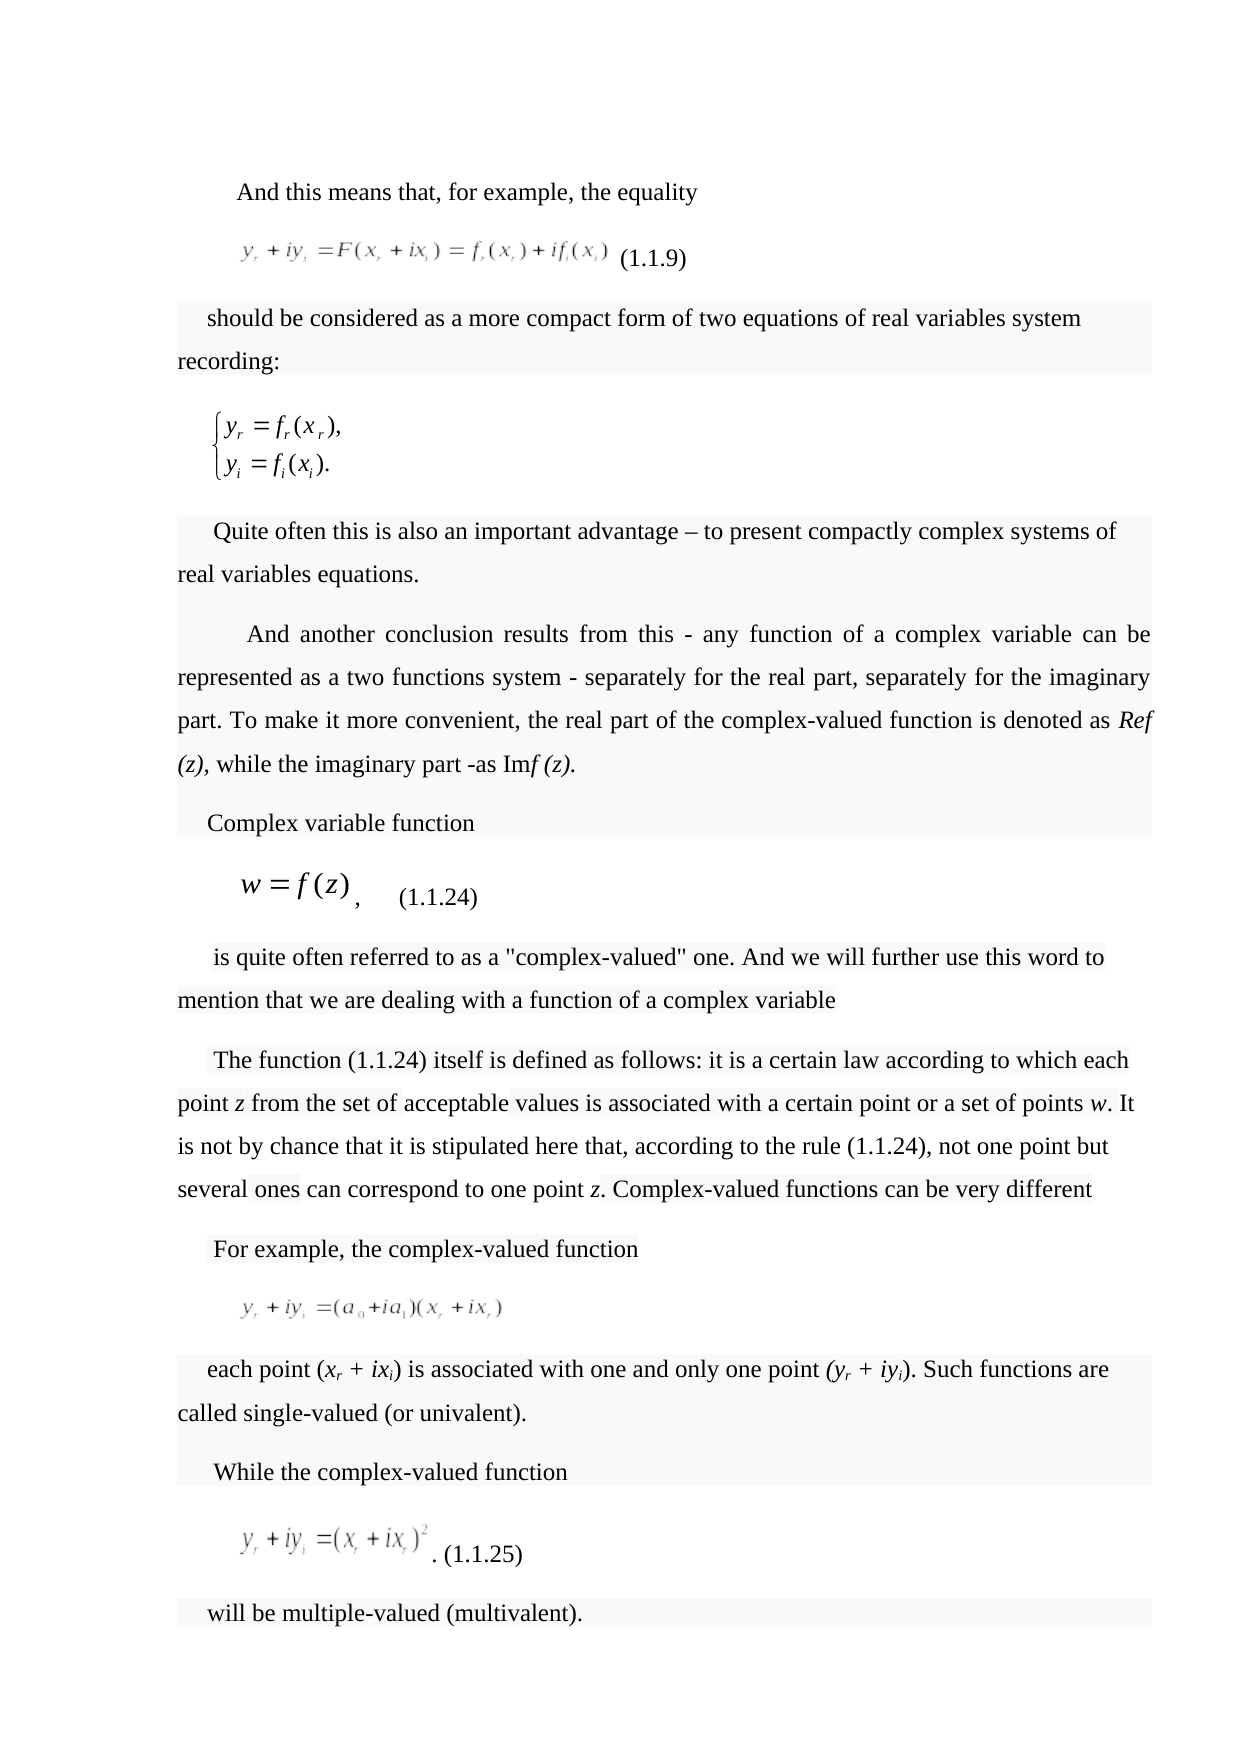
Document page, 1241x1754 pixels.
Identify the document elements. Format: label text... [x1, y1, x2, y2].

text should be considered as a more compact form of two equations of real variables system recording: [177, 303, 1152, 375]
text Complex variable function [177, 808, 1152, 837]
text . (1.1.25) [177, 1517, 1152, 1567]
text will be multiple-valued (multivalent). [177, 1598, 1152, 1627]
text And this means that, for example, the equality [177, 177, 1152, 206]
text The function (1.1.24) itself is defined as follows: it is a certain law according to which each point z from the set of acceptable values ​​is associated with a certain point or a set of points w. It is not by chance that it is stipulated here that, according to the rule (1.1.24), not one point but several ones can correspond to one point z. Complex-valued functions can be very different [177, 1045, 1152, 1203]
text is quite often referred to as a "complex-valued" one. And we will further use this word to mention that we are dealing with a function of a complex variable [177, 942, 1152, 1014]
text Quite often this is also an important advantage – to present compactly complex systems of real variables equations. [177, 516, 1152, 588]
text each point (xr + ixi) is associated with one and only one point (yr + iyi). Such functions are called single-valued (or univalent). [177, 1354, 1152, 1426]
text For example, the complex-valued function [177, 1234, 1152, 1263]
text , (1.1.24) [177, 868, 1152, 911]
text (1.1.9) [177, 237, 1152, 272]
text While the complex-valued function [177, 1457, 1152, 1486]
text And another conclusion results from this - any function of a complex variable can be represented as a two functions system - separately for the real part, separately for the imaginary part. To make it more convenient, the real part of the complex-valued function is denoted as Ref (z), while the imaginary part -as Imf (z). [177, 619, 1152, 777]
